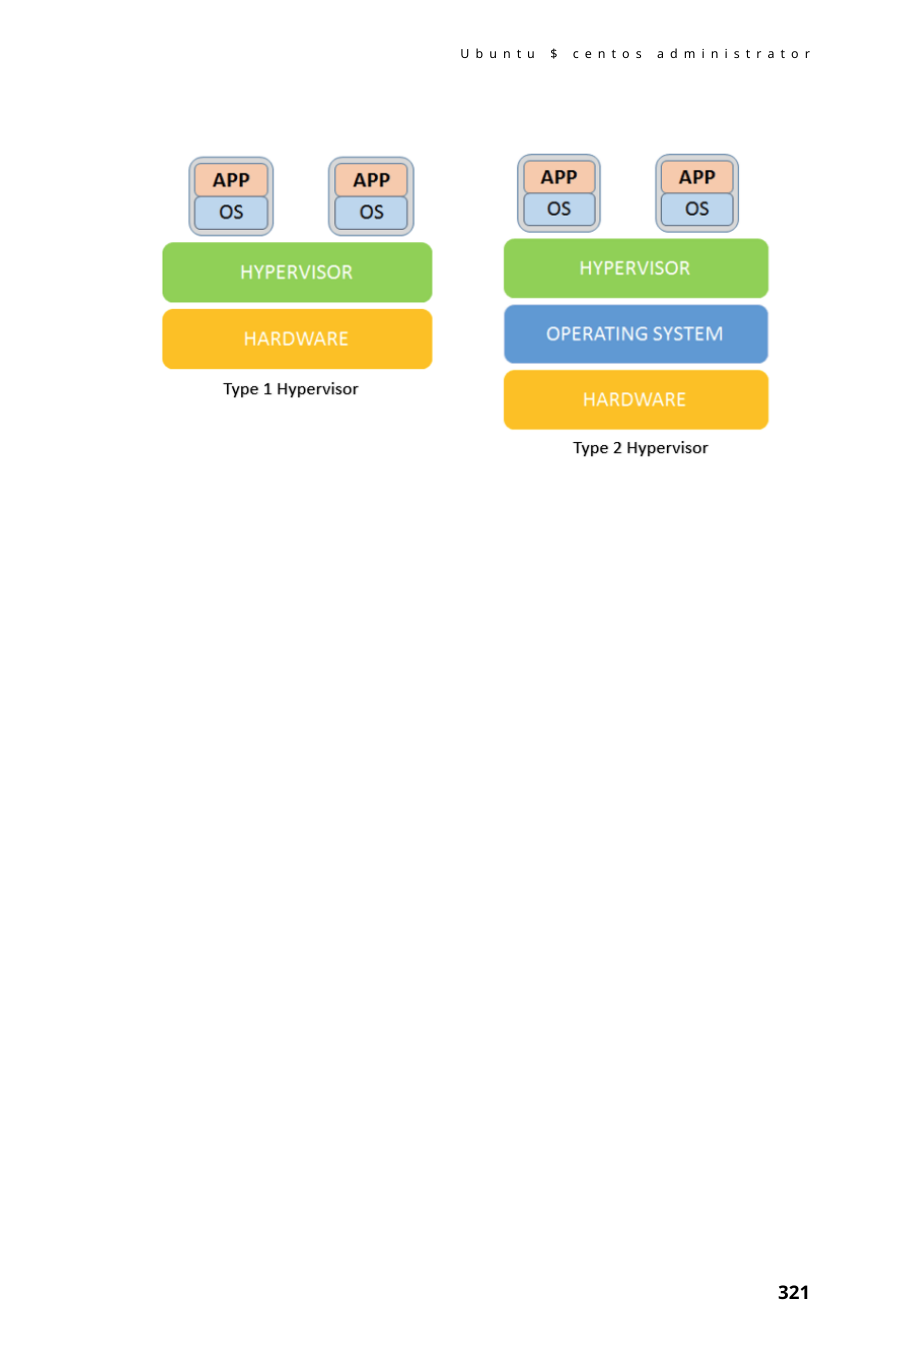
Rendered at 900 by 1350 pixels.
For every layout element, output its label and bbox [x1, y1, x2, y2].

picture [90, 104, 811, 505]
